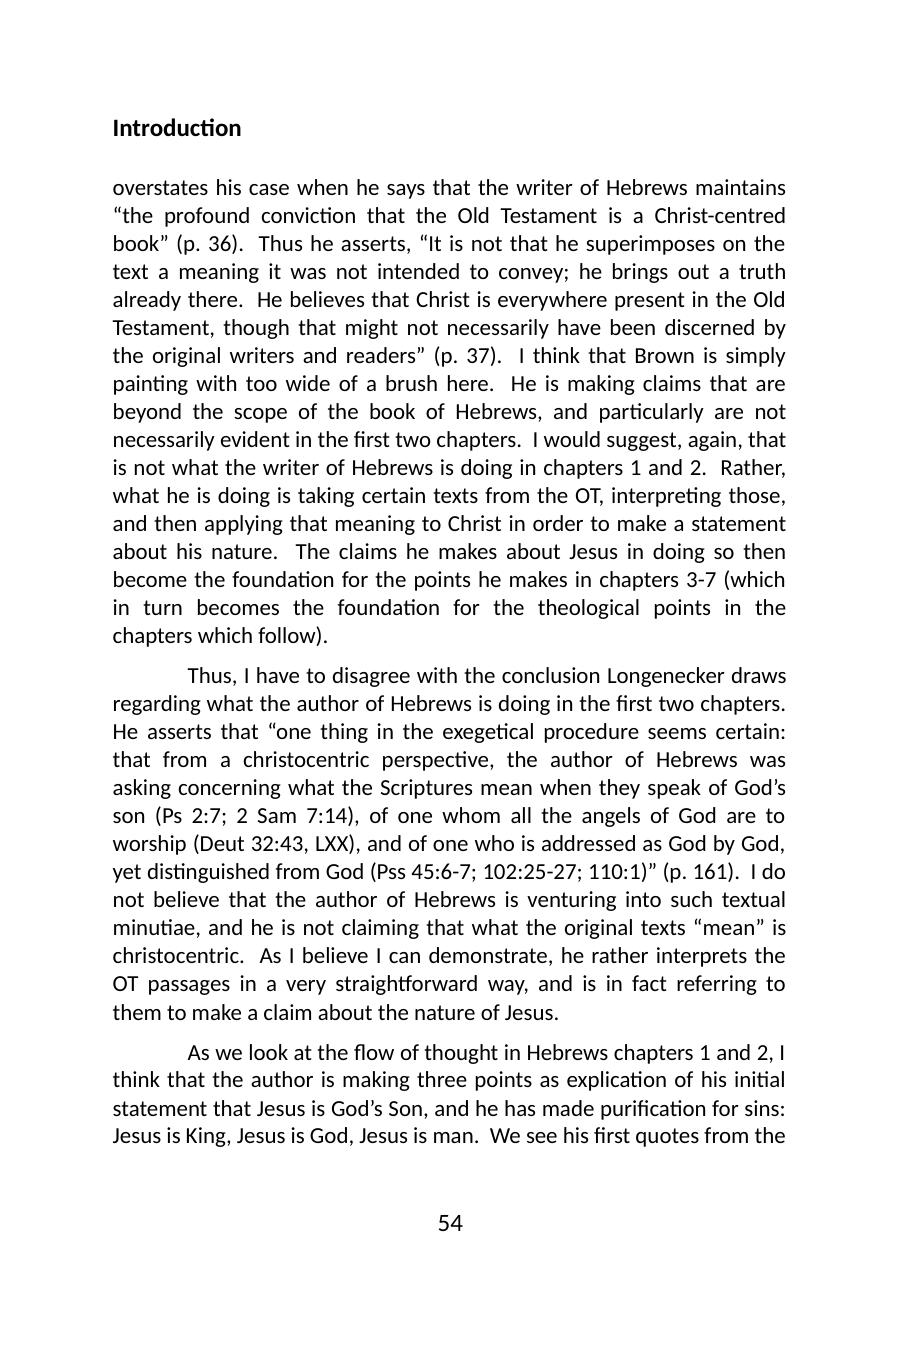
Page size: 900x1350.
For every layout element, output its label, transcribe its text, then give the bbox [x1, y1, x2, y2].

text Thus, I have to disagree with the conclusion Longenecker draws regarding what the author of Hebrews is doing in the first two chapters. He asserts that “one thing in the exegetical procedure seems certain: that from a christocentric perspective, the author of Hebrews was asking concerning what the Scriptures mean when they speak of God’s son (Ps 2:7; 2 Sam 7:14), of one whom all the angels of God are to worship (Deut 32:43, LXX), and of one who is addressed as God by God, yet distinguished from God (Pss 45:6-7; 102:25-27; 110:1)” (p. 161). I do not believe that the author of Hebrews is venturing into such textual minutiae, and he is not claiming that what the original texts “mean” is christocentric. As I believe I can demonstrate, he rather interprets the OT passages in a very straightforward way, and is in fact referring to them to make a claim about the nature of Jesus. [112, 661, 787, 1026]
text As we look at the flow of thought in Hebrews chapters 1 and 2, I think that the author is making three points as explication of his initial statement that Jesus is God’s Son, and he has made purification for sins: Jesus is King, Jesus is God, Jesus is man. We see his first quotes from the [112, 1038, 787, 1150]
text overstates his case when he says that the writer of Hebrews maintains “the profound conviction that the Old Testament is a Christ-centred book” (p. 36). Thus he asserts, “It is not that he superimposes on the text a meaning it was not intended to convey; he brings out a truth already there. He believes that Christ is everywhere present in the Old Testament, though that might not necessarily have been discerned by the original writers and readers” (p. 37). I think that Brown is simply painting with too wide of a brush here. He is making claims that are beyond the scope of the book of Hebrews, and particularly are not necessarily evident in the first two chapters. I would suggest, again, that is not what the writer of Hebrews is doing in chapters 1 and 2. Rather, what he is doing is taking certain texts from the OT, interpreting those, and then applying that meaning to Christ in order to make a statement about his nature. The claims he makes about Jesus in doing so then become the foundation for the points he makes in chapters 3-7 (which in turn becomes the foundation for the theological points in the chapters which follow). [112, 173, 787, 649]
